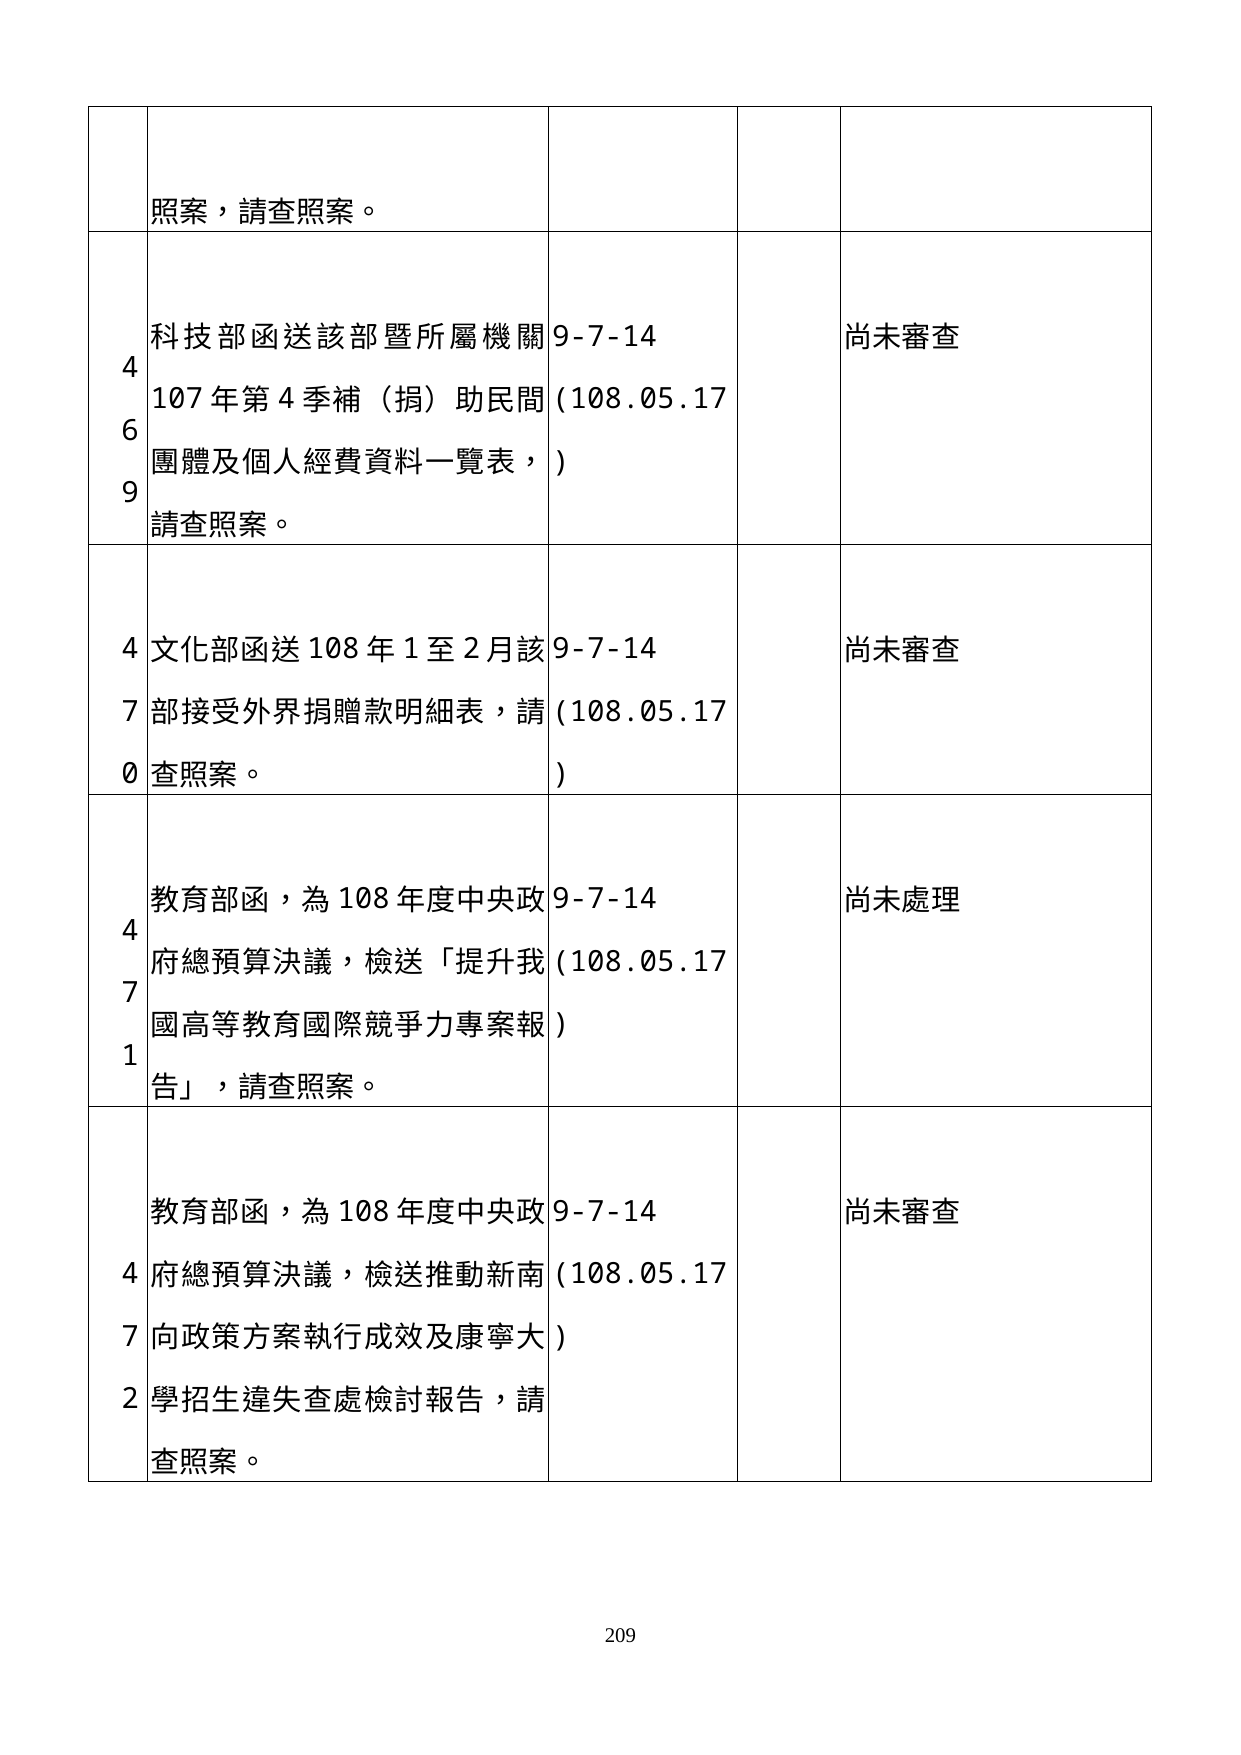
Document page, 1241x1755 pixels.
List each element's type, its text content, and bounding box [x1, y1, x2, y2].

table_cell [89, 1107, 147, 1481]
table_cell [738, 795, 840, 1106]
table_cell [738, 1107, 840, 1481]
table_cell 科技部函送該部暨所屬機關107年第4季補（捐）助民間團體及個人經費資料一覽表，請查照案。 [148, 232, 548, 543]
table_cell [89, 795, 147, 1106]
table_cell [549, 107, 737, 231]
table_cell 尚未審查 [841, 1107, 1151, 1481]
table_cell [89, 107, 147, 231]
table_cell [89, 232, 147, 543]
table_cell 尚未審查 [841, 545, 1151, 793]
table_cell [841, 107, 1151, 231]
table_cell 9-7-14 (108.05.17) [549, 232, 737, 543]
table_cell 教育部函，為108年度中央政府總預算決議，檢送推動新南向政策方案執行成效及康寧大學招生違失查處檢討報告，請查照案。 [148, 1107, 548, 1481]
table_cell 9-7-14 (108.05.17) [549, 795, 737, 1106]
table_cell [738, 232, 840, 543]
table_cell 9-7-14 (108.05.17) [549, 1107, 737, 1481]
table_cell [738, 107, 840, 231]
table_cell 尚未審查 [841, 232, 1151, 543]
table_cell 教育部函，為108年度中央政府總預算決議，檢送「提升我國高等教育國際競爭力專案報告」，請查照案。 [148, 795, 548, 1106]
table_cell 文化部函送108年1至2月該部接受外界捐贈款明細表，請查照案。 [148, 545, 548, 793]
table_cell [738, 545, 840, 793]
table_cell 照案，請查照案。 [148, 107, 548, 231]
table_cell 尚未處理 [841, 795, 1151, 1106]
table_cell [89, 545, 147, 793]
table_cell 9-7-14 (108.05.17) [549, 545, 737, 793]
